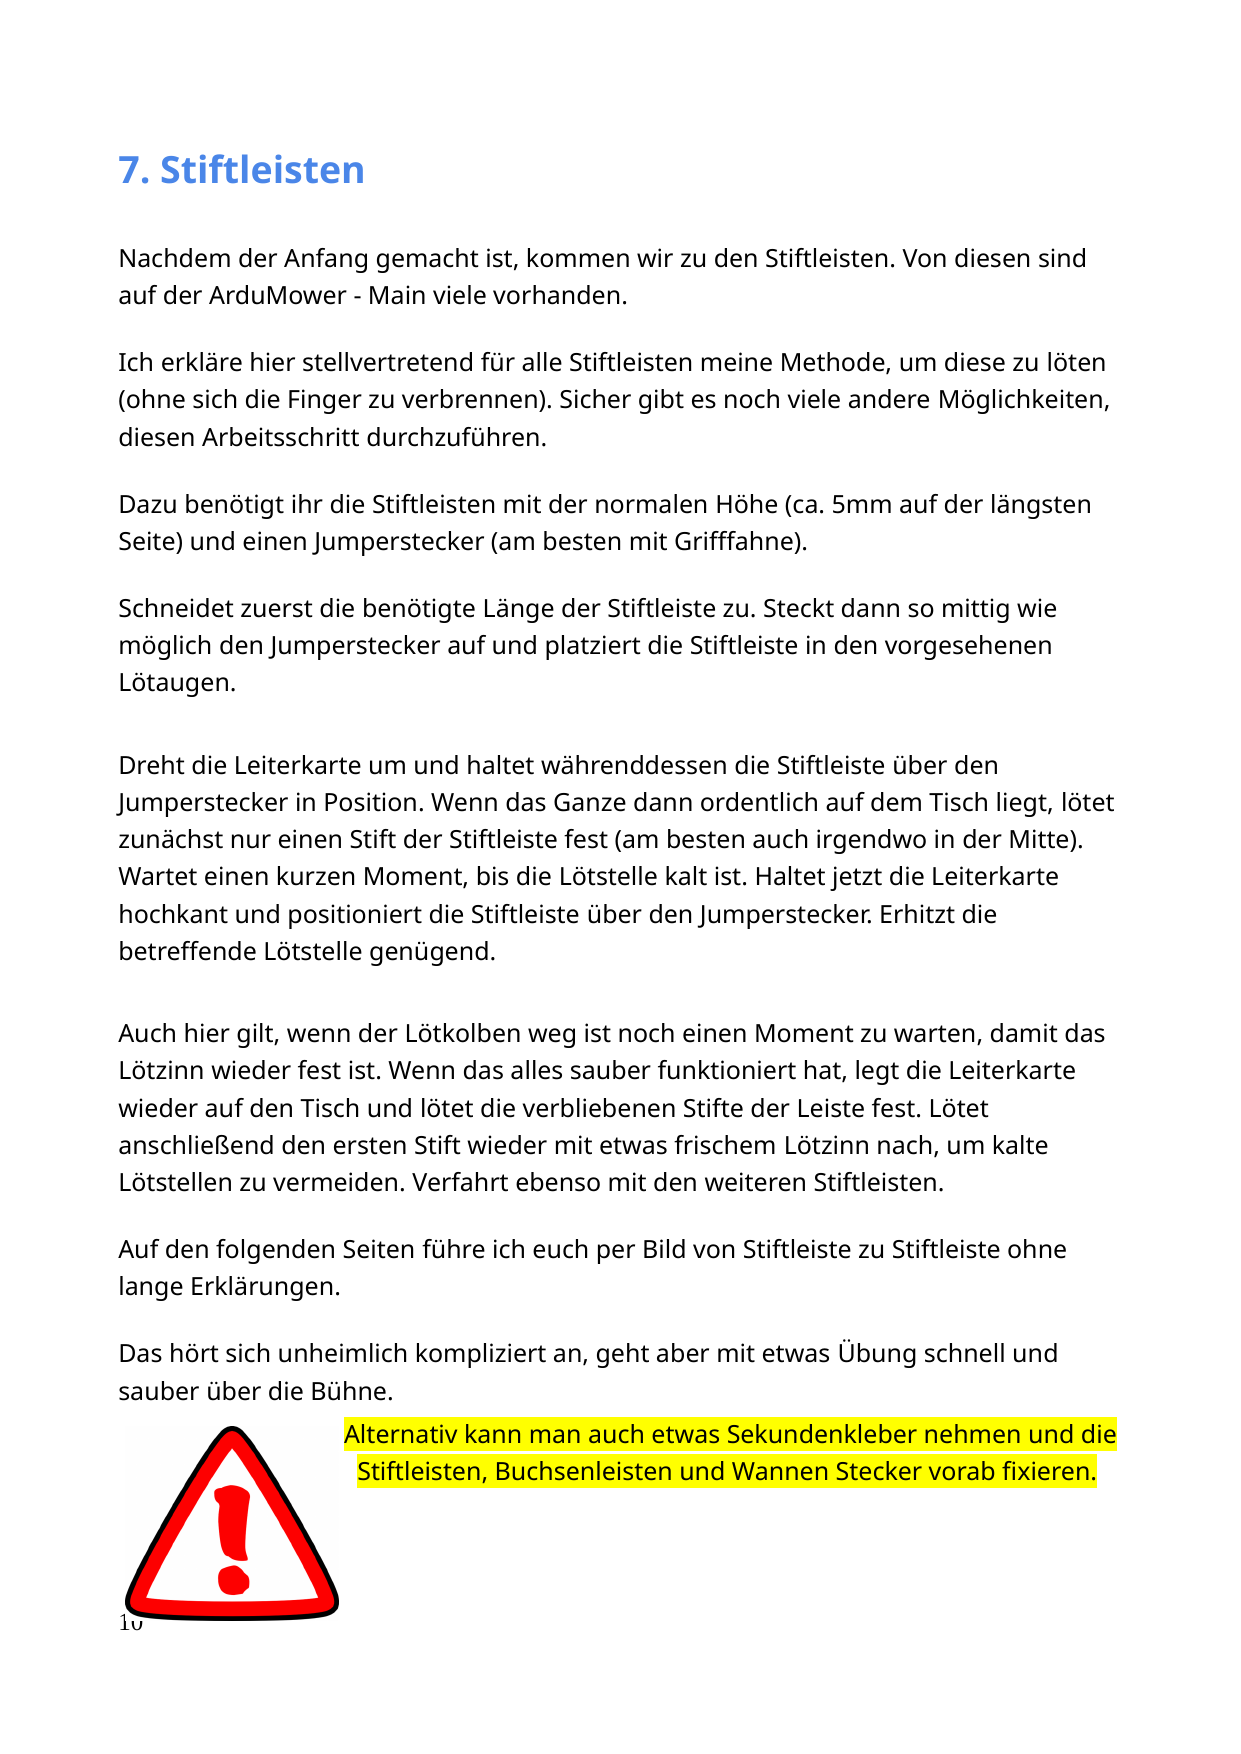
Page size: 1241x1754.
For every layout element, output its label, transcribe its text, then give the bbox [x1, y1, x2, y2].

text Das hört sich unheimlich kompliziert an, geht aber mit etwas Übung schnell und sauber über die Bühne. [118, 1333, 1122, 1407]
text Dreht die Leiterkarte um und haltet währenddessen die Stiftleiste über den Jumperstecker in Position. Wenn das Ganze dann ordentlich auf dem Tisch liegt, lötet zunächst nur einen Stift der Stiftleiste fest (am besten auch irgendwo in der Mitte). Wartet einen kurzen Moment, bis die Lötstelle kalt ist. Haltet jetzt die Leiterkarte hochkant und positioniert die Stiftleiste über den Jumperstecker. Erhitzt die betreffende Lötstelle genügend. [118, 744, 1122, 1005]
text Nachdem der Anfang gemacht ist, kommen wir zu den Stiftleisten. Von diesen sind auf der ArduMower - Main viele vorhanden. [118, 238, 1122, 312]
text Ich erkläre hier stellvertretend für alle Stiftleisten meine Methode, um diese zu löten (ohne sich die Finger zu verbrennen). Sicher gibt es noch viele andere Möglichkeiten, diesen Arbeitsschritt durchzuführen. [118, 342, 1122, 454]
picture [125, 1426, 339, 1621]
text Auch hier gilt, wenn der Lötkolben weg ist noch einen Moment zu warten, damit das Lötzinn wieder fest ist. Wenn das alles sauber funktioniert hat, legt die Leiterkarte wieder auf den Tisch und lötet die verbliebenen Stifte der Leiste fest. Lötet anschließend den ersten Stift wieder mit etwas frischem Lötzinn nach, um kalte Lötstellen zu vermeiden. Verfahrt ebenso mit den weiteren Stiftleisten. [118, 1013, 1122, 1199]
text Dazu benötigt ihr die Stiftleisten mit der normalen Höhe (ca. 5mm auf der längsten Seite) und einen Jumperstecker (am besten mit Grifffahne). [118, 483, 1122, 558]
text Alternativ kann man auch etwas Sekundenkleber nehmen und die Stiftleisten, Buchsenleisten und Wannen Stecker vorab fixieren. [118, 1414, 1122, 1525]
text Schneidet zuerst die benötigte Länge der Stiftleiste zu. Steckt dann so mittig wie möglich den Jumperstecker auf und platziert die Stiftleiste in den vorgesehenen Lötaugen. [118, 588, 1122, 737]
subtitle 7. Stiftleisten [118, 143, 1122, 194]
text Auf den folgenden Seiten führe ich euch per Bild von Stiftleiste zu Stiftleiste ohne lange Erklärungen. [118, 1229, 1122, 1303]
